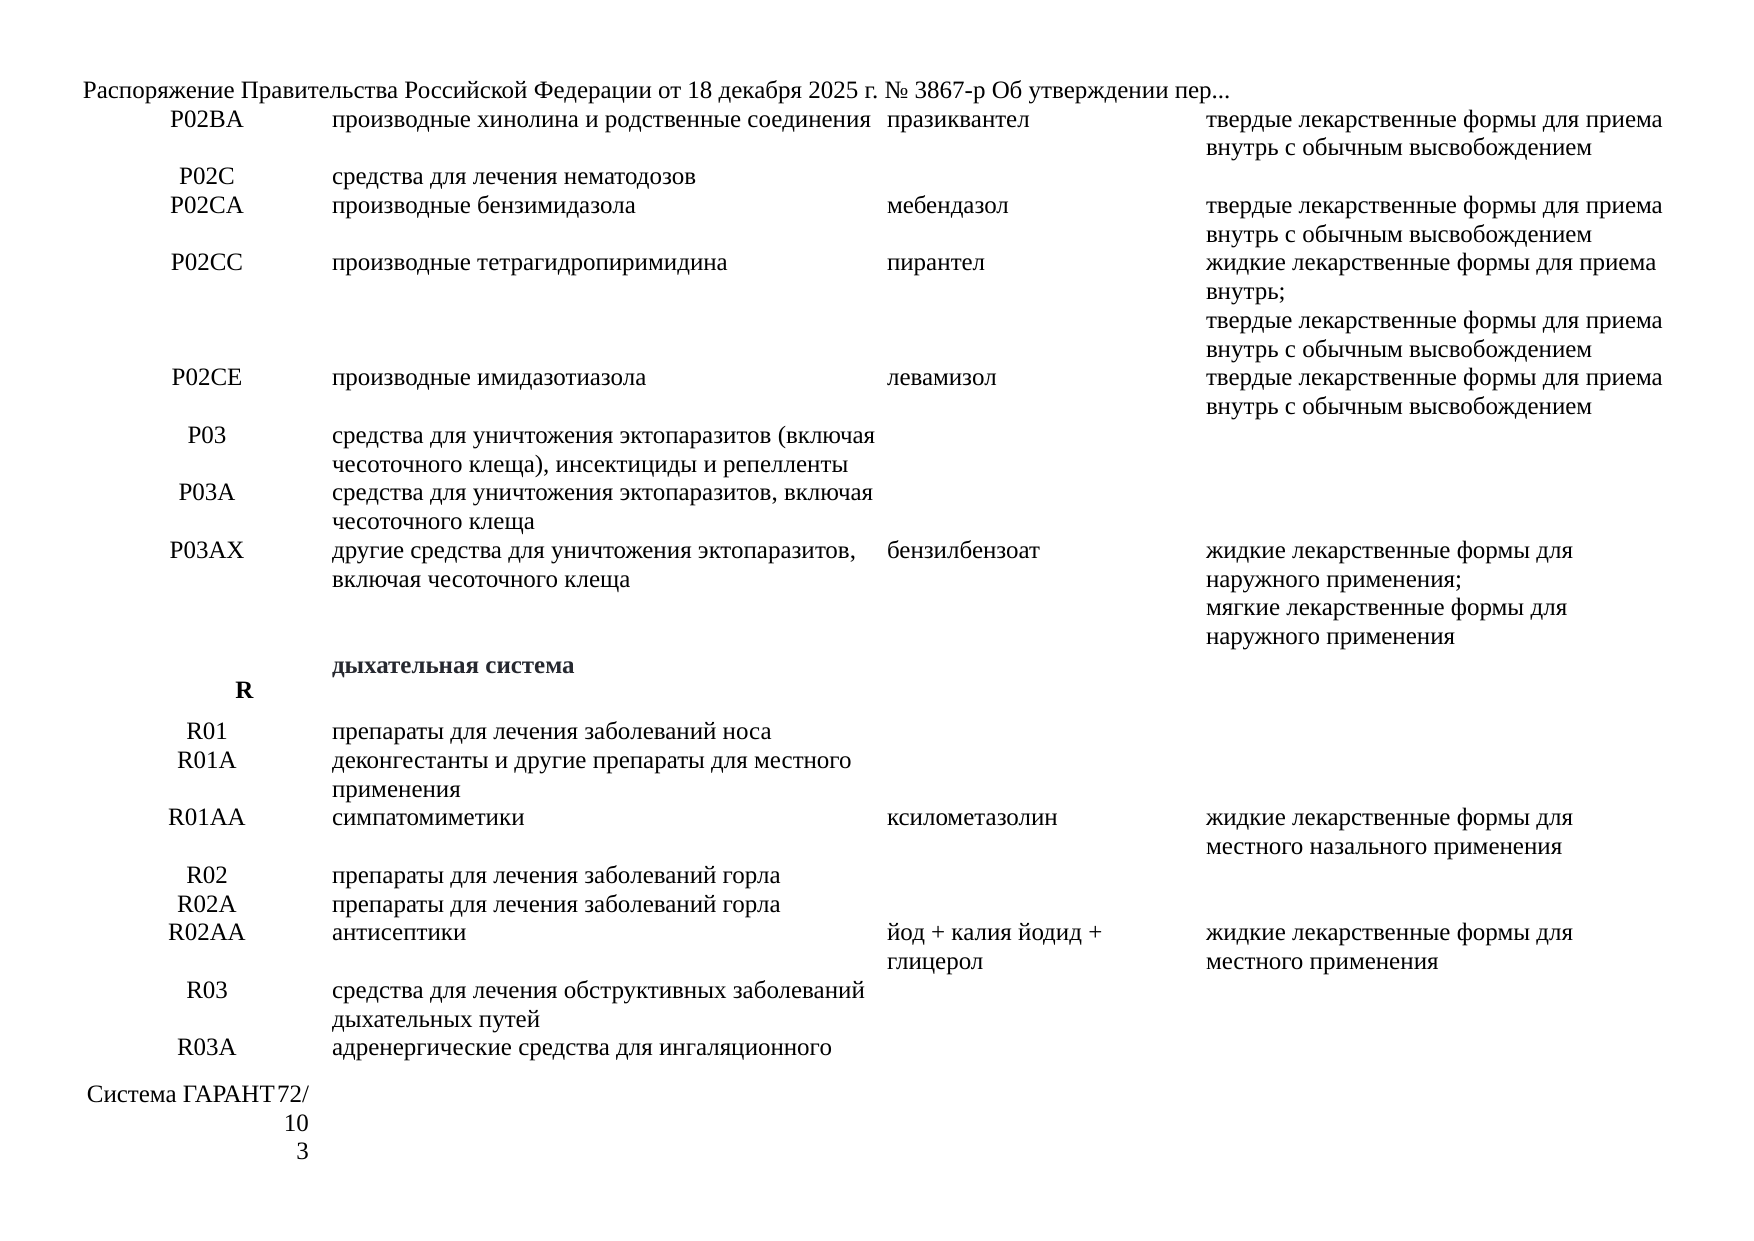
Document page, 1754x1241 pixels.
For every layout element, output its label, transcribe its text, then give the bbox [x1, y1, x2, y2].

table_cell [1205, 420, 1671, 477]
table_cell препараты для лечения заболеваний горла [331, 860, 886, 889]
table_cell P03 [83, 420, 331, 477]
table_cell жидкие лекарственные формы для наружного применения; мягкие лекарственные формы для наружного применения [1205, 535, 1671, 650]
table_cell [886, 860, 1205, 889]
table_cell [1205, 1033, 1671, 1061]
table_cell [1205, 478, 1671, 535]
table_cell R [83, 650, 331, 716]
table_cell P02CE [83, 363, 331, 420]
table_cell R02A [83, 889, 331, 917]
table_cell [886, 745, 1205, 802]
table_cell мебендазол [886, 190, 1205, 247]
table_cell P02BA [83, 104, 331, 161]
table_cell R01AA [83, 803, 331, 860]
table_cell R01A [83, 745, 331, 802]
table_cell [886, 478, 1205, 535]
table_cell производные тетрагидропиримидина [331, 248, 886, 362]
table_cell производные хинолина и родственные соединения [331, 104, 886, 161]
table_cell P03AX [83, 535, 331, 650]
table_cell [886, 975, 1205, 1032]
table_cell твердые лекарственные формы для приема внутрь с обычным высвобождением [1205, 363, 1671, 420]
table_cell твердые лекарственные формы для приема внутрь с обычным высвобождением [1205, 190, 1671, 247]
table_cell жидкие лекарственные формы для местного назального применения [1205, 803, 1671, 860]
table_cell R02AA [83, 918, 331, 975]
table_cell жидкие лекарственные формы для приема внутрь; твердые лекарственные формы для приема внутрь с обычным высвобождением [1205, 248, 1671, 362]
table_cell [1205, 860, 1671, 889]
table_cell жидкие лекарственные формы для местного применения [1205, 918, 1671, 975]
table_cell средства для лечения обструктивных заболеваний дыхательных путей [331, 975, 886, 1032]
table_cell бензилбензоат [886, 535, 1205, 650]
table_cell симпатомиметики [331, 803, 886, 860]
table_cell R03A [83, 1033, 331, 1061]
table_cell P02CA [83, 190, 331, 247]
table_cell [886, 420, 1205, 477]
table_cell [1205, 745, 1671, 802]
table_cell антисептики [331, 918, 886, 975]
table_cell ксилометазолин [886, 803, 1205, 860]
table_cell [1205, 975, 1671, 1032]
table_cell [886, 716, 1205, 745]
table_cell препараты для лечения заболеваний носа [331, 716, 886, 745]
table_cell [1205, 889, 1671, 917]
table_cell [886, 161, 1205, 190]
table_cell P03A [83, 478, 331, 535]
table_cell средства для уничтожения эктопаразитов, включая чесоточного клеща [331, 478, 886, 535]
table_cell дыхательная система [331, 650, 886, 716]
table_cell производные бензимидазола [331, 190, 886, 247]
table_cell левамизол [886, 363, 1205, 420]
table_cell деконгестанты и другие препараты для местного применения [331, 745, 886, 802]
table_cell R02 [83, 860, 331, 889]
table_cell йод + калия йодид + глицерол [886, 918, 1205, 975]
table_cell другие средства для уничтожения эктопаразитов, включая чесоточного клеща [331, 535, 886, 650]
table_cell P02C [83, 161, 331, 190]
table_cell [886, 1033, 1205, 1061]
table_cell [1205, 650, 1671, 716]
table_cell R03 [83, 975, 331, 1032]
table_cell производные имидазотиазола [331, 363, 886, 420]
table_cell [886, 889, 1205, 917]
table_cell твердые лекарственные формы для приема внутрь с обычным высвобождением [1205, 104, 1671, 161]
table_cell R01 [83, 716, 331, 745]
table_cell средства для лечения нематодозов [331, 161, 886, 190]
table_cell пирантел [886, 248, 1205, 362]
table_cell [886, 650, 1205, 716]
table_cell [1205, 716, 1671, 745]
table_cell празиквантел [886, 104, 1205, 161]
table_cell препараты для лечения заболеваний горла [331, 889, 886, 917]
table_cell средства для уничтожения эктопаразитов (включая чесоточного клеща), инсектициды и репелленты [331, 420, 886, 477]
table_cell P02CC [83, 248, 331, 362]
table_cell [1205, 161, 1671, 190]
table_cell адренергические средства для ингаляционного [331, 1033, 886, 1061]
